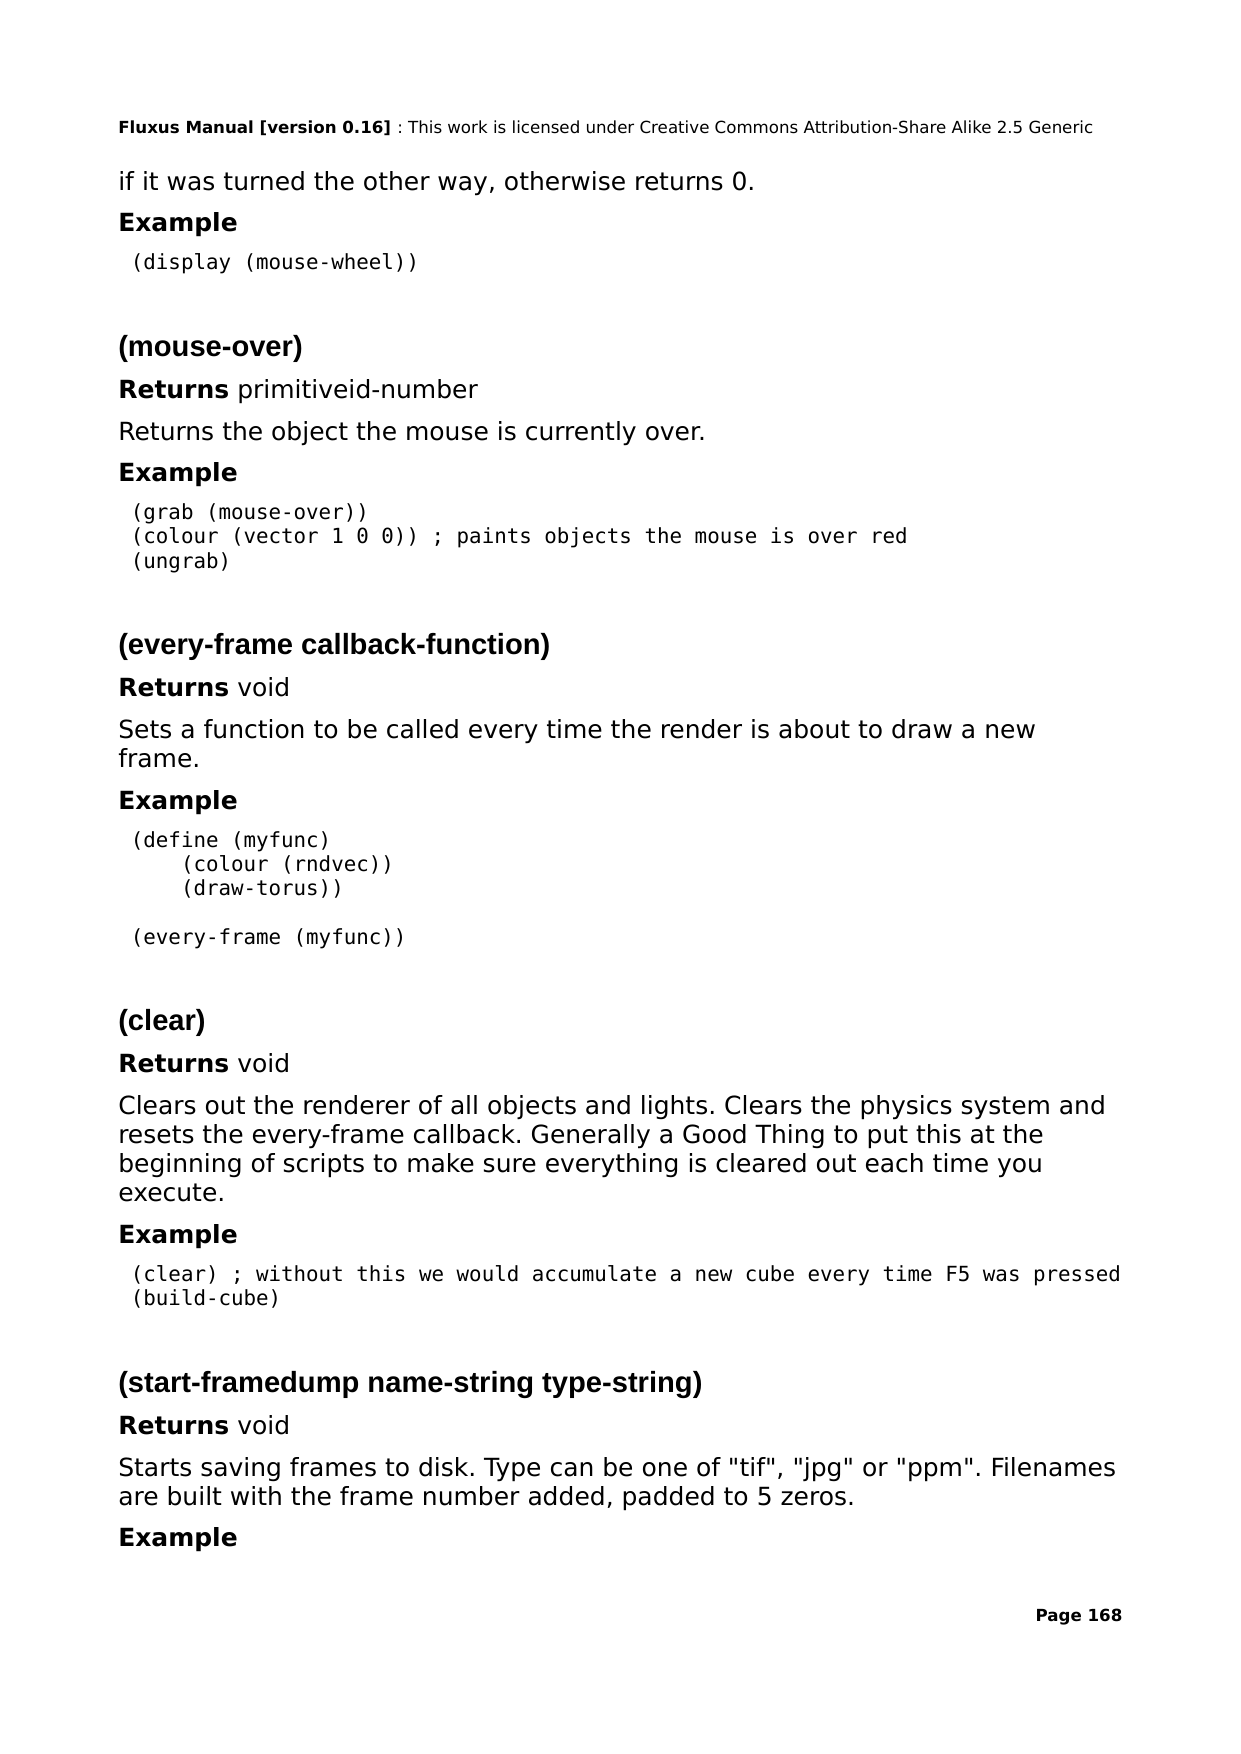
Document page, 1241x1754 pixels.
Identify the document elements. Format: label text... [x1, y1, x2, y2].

text Starts saving frames to disk. Type can be one of "tif", "jpg" or "ppm". Filenames are built with the frame number added, padded to 5 zeros. [118, 1453, 1122, 1511]
subtitle (mouse-over) [118, 329, 1122, 363]
text Returns void [118, 1049, 1122, 1079]
text Example [118, 458, 1122, 488]
text (define (myfunc) [118, 828, 1122, 852]
text (draw-torus)) [118, 876, 1122, 900]
text (build-cube) [118, 1286, 1122, 1311]
text (colour (rndvec)) [118, 852, 1122, 876]
text Sets a function to be called every time the render is about to draw a new frame. [118, 715, 1122, 773]
text (clear) ; without this we would accumulate a new cube every time F5 was pressed [118, 1262, 1122, 1286]
text (display (mouse-wheel)) [118, 250, 1122, 274]
text (grab (mouse-over)) [118, 500, 1122, 524]
text (every-frame (myfunc)) [118, 925, 1122, 949]
text Example [118, 786, 1122, 815]
text (colour (vector 1 0 0)) ; paints objects the mouse is over red [118, 524, 1122, 549]
text (ungrab) [118, 549, 1122, 573]
text Example [118, 1220, 1122, 1249]
subtitle (clear) [118, 1003, 1122, 1037]
subtitle (every-frame callback-function) [118, 627, 1122, 661]
text Example [118, 1523, 1122, 1553]
text Returns the object the mouse is currently over. [118, 417, 1122, 446]
text if it was turned the other way, otherwise returns 0. [118, 167, 1122, 196]
text Example [118, 209, 1122, 238]
text Returns primitiveid-number [118, 375, 1122, 404]
text Clears out the renderer of all objects and lights. Clears the physics system and resets the every-frame callback. Generally a Good Thing to put this at the beginning of scripts to make sure everything is cleared out each time you execute. [118, 1091, 1122, 1208]
text Returns void [118, 673, 1122, 703]
subtitle (start-framedump name-string type-string) [118, 1365, 1122, 1398]
text Returns void [118, 1411, 1122, 1440]
